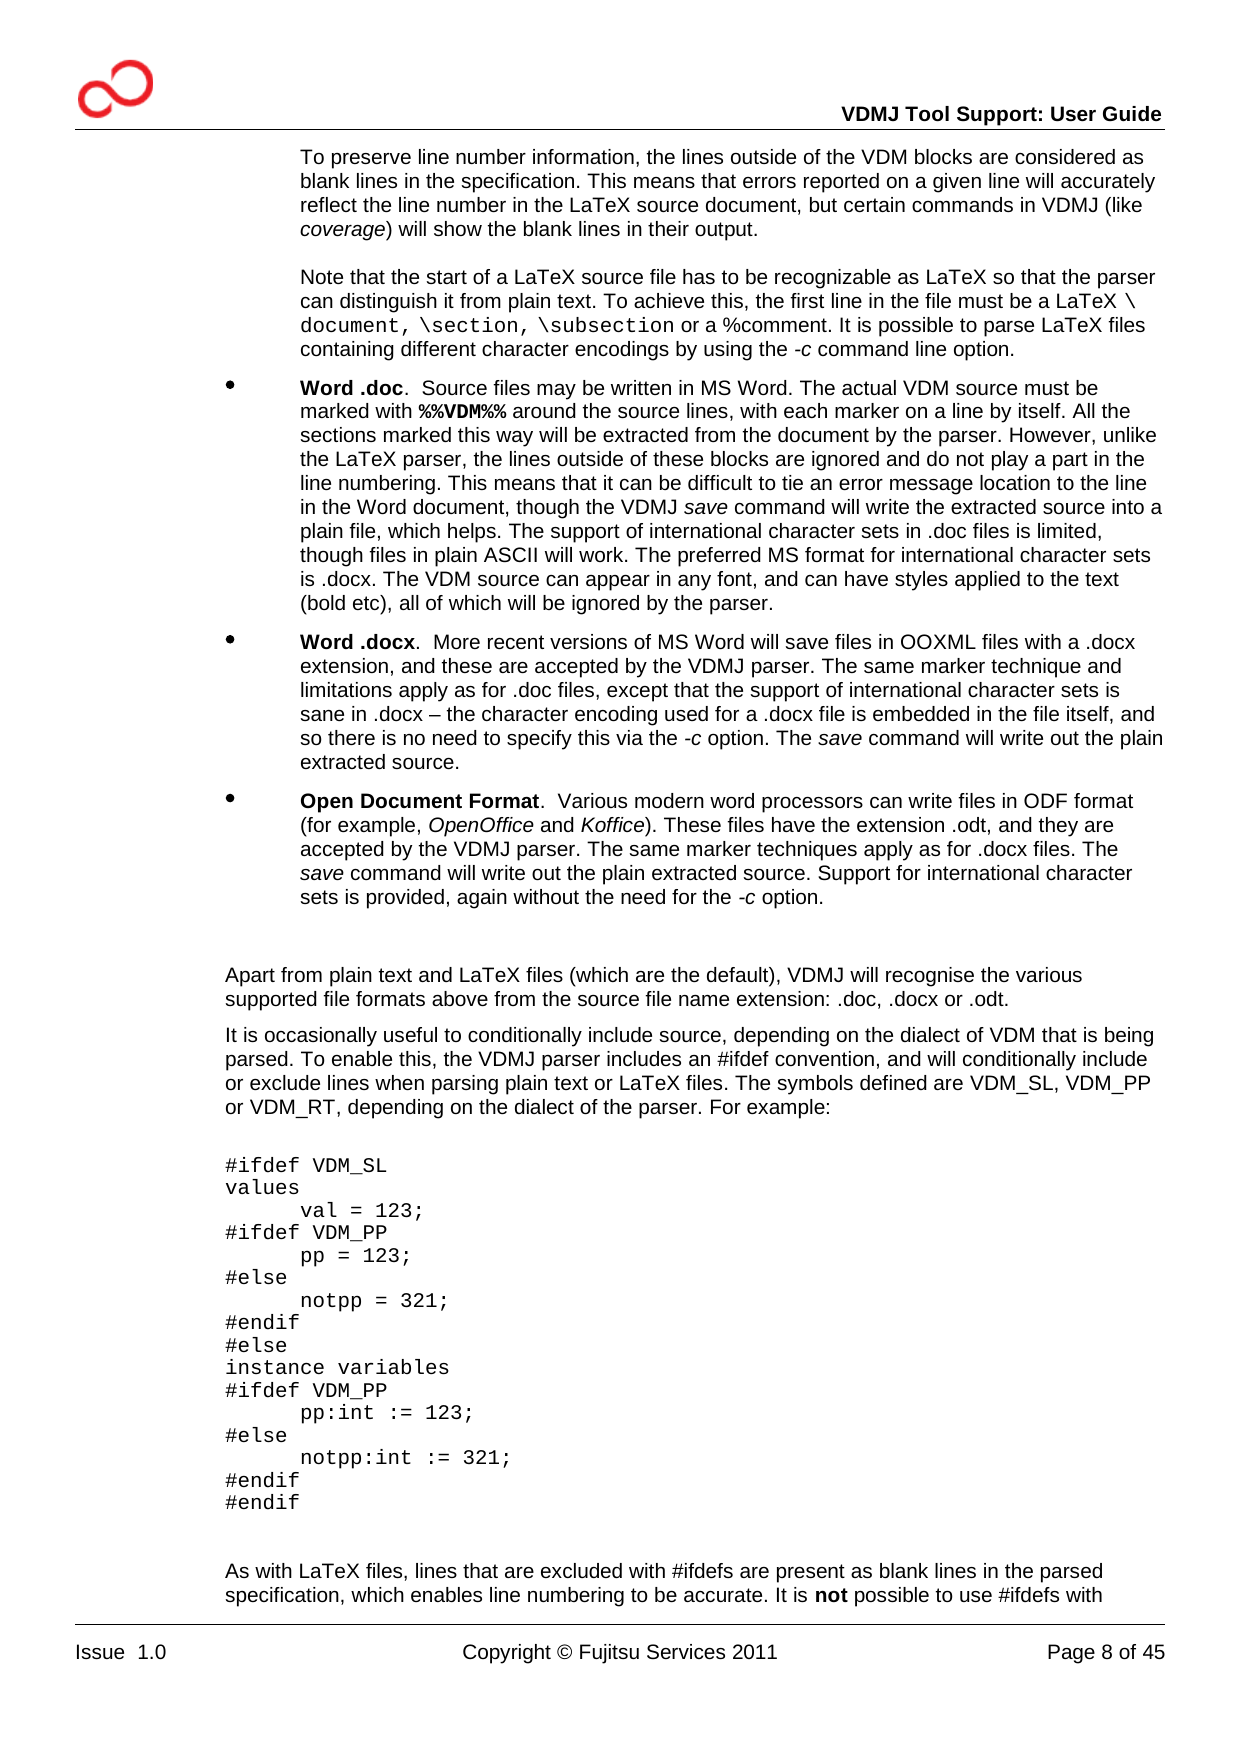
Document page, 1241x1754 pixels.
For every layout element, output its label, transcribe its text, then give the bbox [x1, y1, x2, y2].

text instance variables [225, 1357, 1165, 1379]
text As with LaTeX files, lines that are excluded with #ifdefs are present as blank lines in the parsed specification, which enables line numbering to be accurate. It is not possible to use #ifdefs with [225, 1559, 1165, 1607]
text #ifdef VDM_PP [225, 1379, 1165, 1402]
text It is occasionally useful to conditionally include source, depending on the dialect of VDM that is being parsed. To enable this, the VDMJ parser includes an #ifdef convention, and will conditionally include or exclude lines when parsing plain text or LaTeX files. The symbols defined are VDM_SL, VDM_PP or VDM_RT, depending on the dialect of the parser. For example: [225, 1023, 1165, 1119]
text #endif [225, 1312, 1165, 1334]
text #else [225, 1267, 1165, 1289]
list Word .docx. More recent versions of MS Word will save files in OOXML files with a .docx extension, and these are accepted by the VDMJ parser. The same marker technique and limitations apply as for .doc files, except that the support of international character sets is sane in .docx – the character encoding used for a .docx file is embedded in the file itself, and so there is no need to specify this via the -c option. The save command will write out the plain extracted source. [225, 630, 1165, 774]
text pp = 123; [225, 1244, 1165, 1267]
picture [78, 52, 153, 128]
text values [225, 1177, 1165, 1199]
text Apart from plain text and LaTeX files (which are the default), VDMJ will recognise the various supported file formats above from the source file name extension: .doc, .docx or .odt. [225, 963, 1165, 1011]
text #endif [225, 1492, 1165, 1514]
list To preserve line number information, the lines outside of the VDM blocks are considered as blank lines in the specification. This means that errors reported on a given line will accurately reflect the line number in the LaTeX source document, but certain commands in VDMJ (like coverage) will show the blank lines in their output. Note that the start of a LaTeX source file has to be recognizable as LaTeX so that the parser can distinguish it from plain text. To achieve this, the first line in the file must be a LaTeX \document, \section, \subsection or a %comment. It is possible to parse LaTeX files containing different character encodings by using the -c command line option. [225, 145, 1165, 361]
text notpp:int := 321; [225, 1447, 1165, 1469]
list Word .doc. Source files may be written in MS Word. The actual VDM source must be marked with %%VDM%% around the source lines, with each marker on a line by itself. All the sections marked this way will be extracted from the document by the parser. However, unlike the LaTeX parser, the lines outside of these blocks are ignored and do not play a part in the line numbering. This means that it can be difficult to tie an error message location to the line in the Word document, though the VDMJ save command will write the extracted source into a plain file, which helps. The support of international character sets in .doc files is limited, though files in plain ASCII will work. The preferred MS format for international character sets is .docx. The VDM source can appear in any font, and can have styles applied to the text (bold etc), all of which will be ignored by the parser. [225, 376, 1165, 615]
list Open Document Format. Various modern word processors can write files in ODF format (for example, OpenOffice and Koffice). These files have the extension .odt, and they are accepted by the VDMJ parser. The same marker techniques apply as for .docx files. The save command will write out the plain extracted source. Support for international character sets is provided, again without the need for the -c option. [225, 789, 1165, 909]
text #endif [225, 1469, 1165, 1492]
text #ifdef VDM_SL [225, 1154, 1165, 1177]
text #ifdef VDM_PP [225, 1222, 1165, 1244]
text val = 123; [225, 1199, 1165, 1222]
text pp:int := 123; [225, 1402, 1165, 1424]
text #else [225, 1334, 1165, 1357]
text notpp = 321; [225, 1289, 1165, 1312]
text #else [225, 1424, 1165, 1447]
